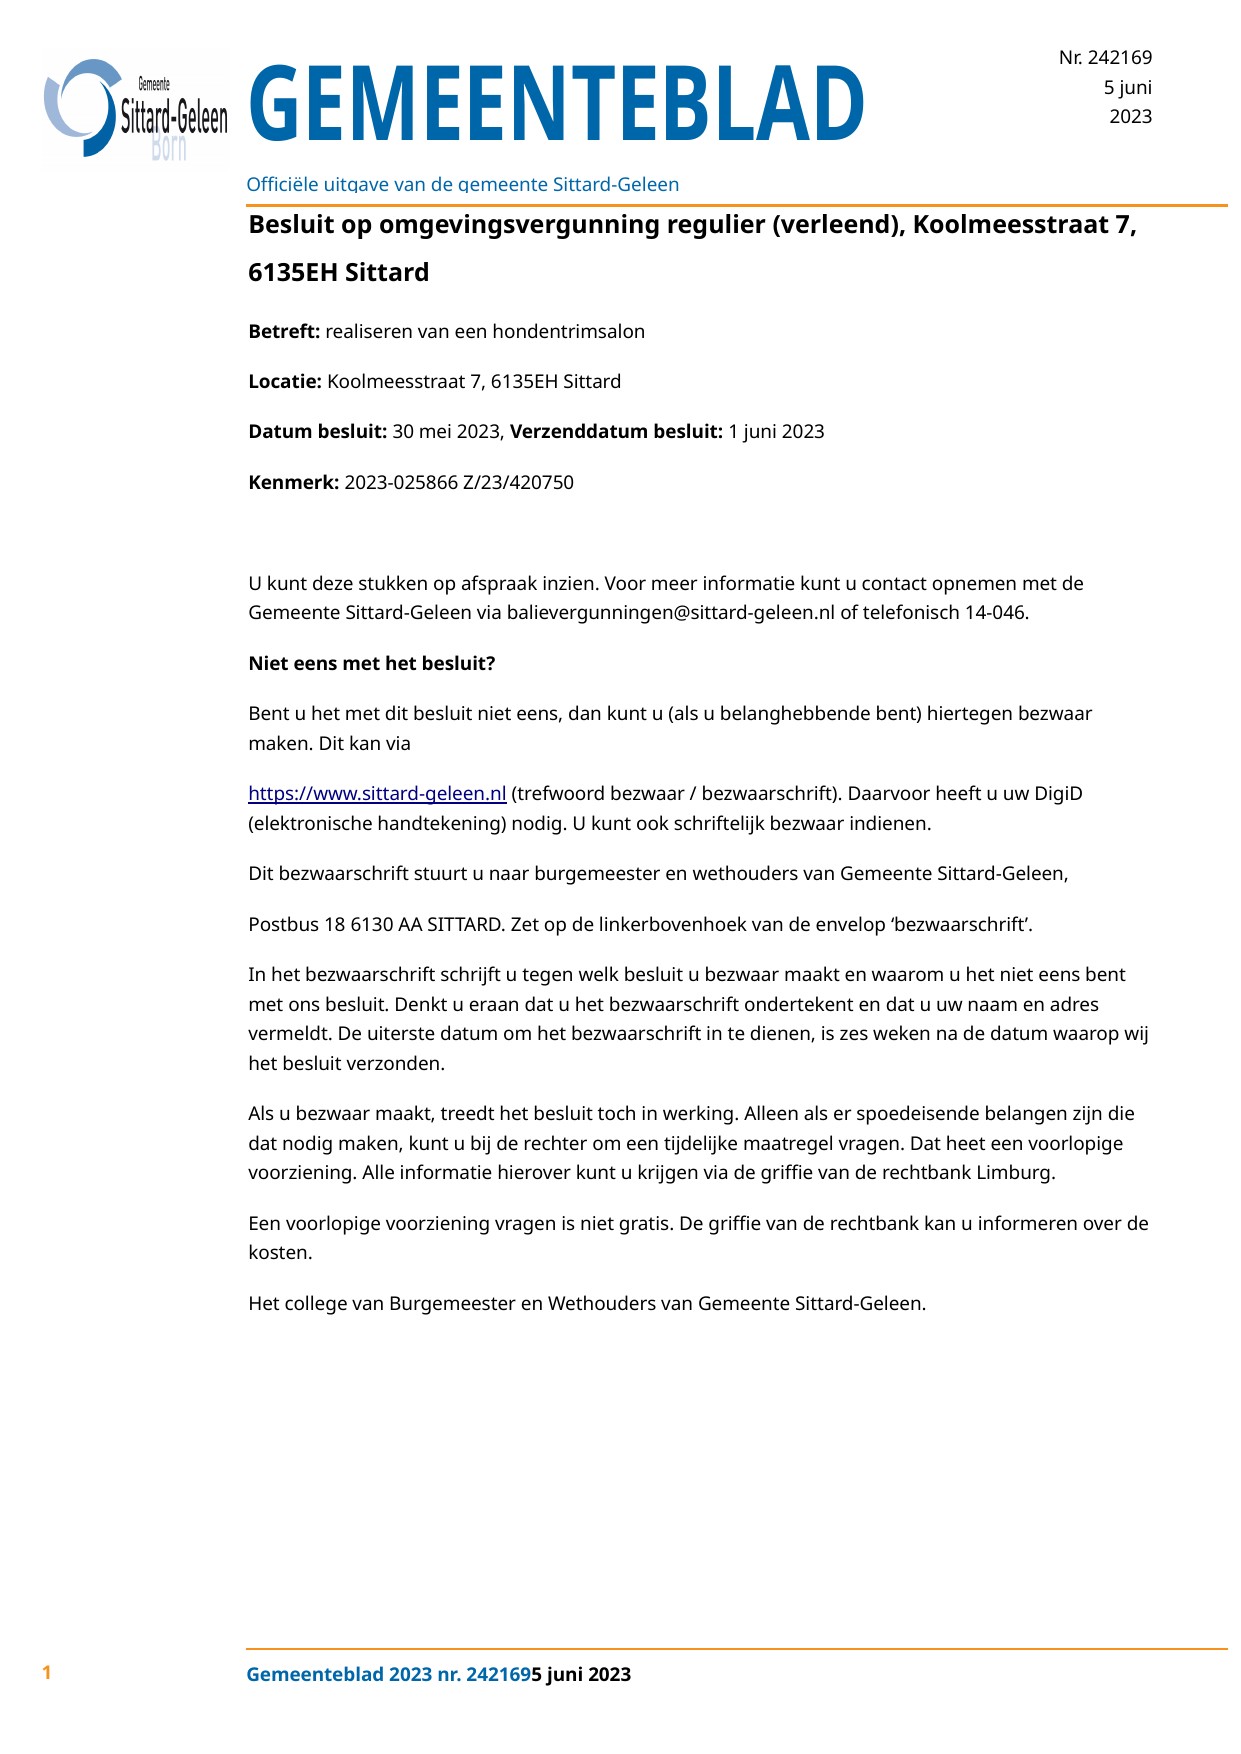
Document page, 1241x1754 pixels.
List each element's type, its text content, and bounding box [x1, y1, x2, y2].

text Bent u het met dit besluit niet eens, dan kunt u (als u belanghebbende bent) hiertegen bezwaar maken. Dit kan via [248, 700, 1152, 756]
text Een voorlopige voorziening vragen is niet gratis. De griffie van de rechtbank kan u informeren over de kosten. [248, 1210, 1152, 1265]
text Locatie: Koolmeesstraat 7, 6135EH Sittard [248, 368, 1152, 394]
text Postbus 18 6130 AA SITTARD. Zet op de linkerbovenhoek van de envelop ‘bezwaarschrift’. [248, 911, 1152, 937]
text In het bezwaarschrift schrijft u tegen welk besluit u bezwaar maakt en waarom u het niet eens bent met ons besluit. Denkt u eraan dat u het bezwaarschrift ondertekent en dat u uw naam en adres vermeldt. De uiterste datum om het bezwaarschrift in te dienen, is zes weken na de datum waarop wij het besluit verzonden. [248, 961, 1152, 1076]
text https://www.sittard-geleen.nl (trefwoord bezwaar / bezwaarschrift). Daarvoor heeft u uw DigiD (elektronische handtekening) nodig. U kunt ook schriftelijk bezwaar indienen. [248, 780, 1152, 836]
text Kenmerk: 2023-025866 Z/23/420750 [248, 469, 1152, 495]
text Besluit op omgevingsvergunning regulier (verleend), Koolmeesstraat 7, 6135EH Sittard [248, 207, 1152, 288]
text Datum besluit: 30 mei 2023, Verzenddatum besluit: 1 juni 2023 [248, 419, 1152, 444]
text Niet eens met het besluit? [248, 650, 1152, 676]
text Het college van Burgemeester en Wethouders van Gemeente Sittard-Geleen. [248, 1290, 1152, 1316]
text Dit bezwaarschrift stuurt u naar burgemeester en wethouders van Gemeente Sittard-Geleen, [248, 860, 1152, 886]
text U kunt deze stukken op afspraak inzien. Voor meer informatie kunt u contact opnemen met de Gemeente Sittard-Geleen via balievergunningen@sittard-geleen.nl of telefonisch 14-046. [248, 570, 1152, 625]
text Als u bezwaar maakt, treedt het besluit toch in werking. Alleen als er spoedeisende belangen zijn die dat nodig maken, kunt u bij de rechter om een tijdelijke maatregel vragen. Dat heet een voorlopige voorziening. Alle informatie hierover kunt u krijgen via de griffie van de rechtbank Limburg. [248, 1100, 1152, 1185]
picture [41, 47, 231, 172]
text Betreft: realiseren van een hondentrimsalon [248, 318, 1152, 344]
